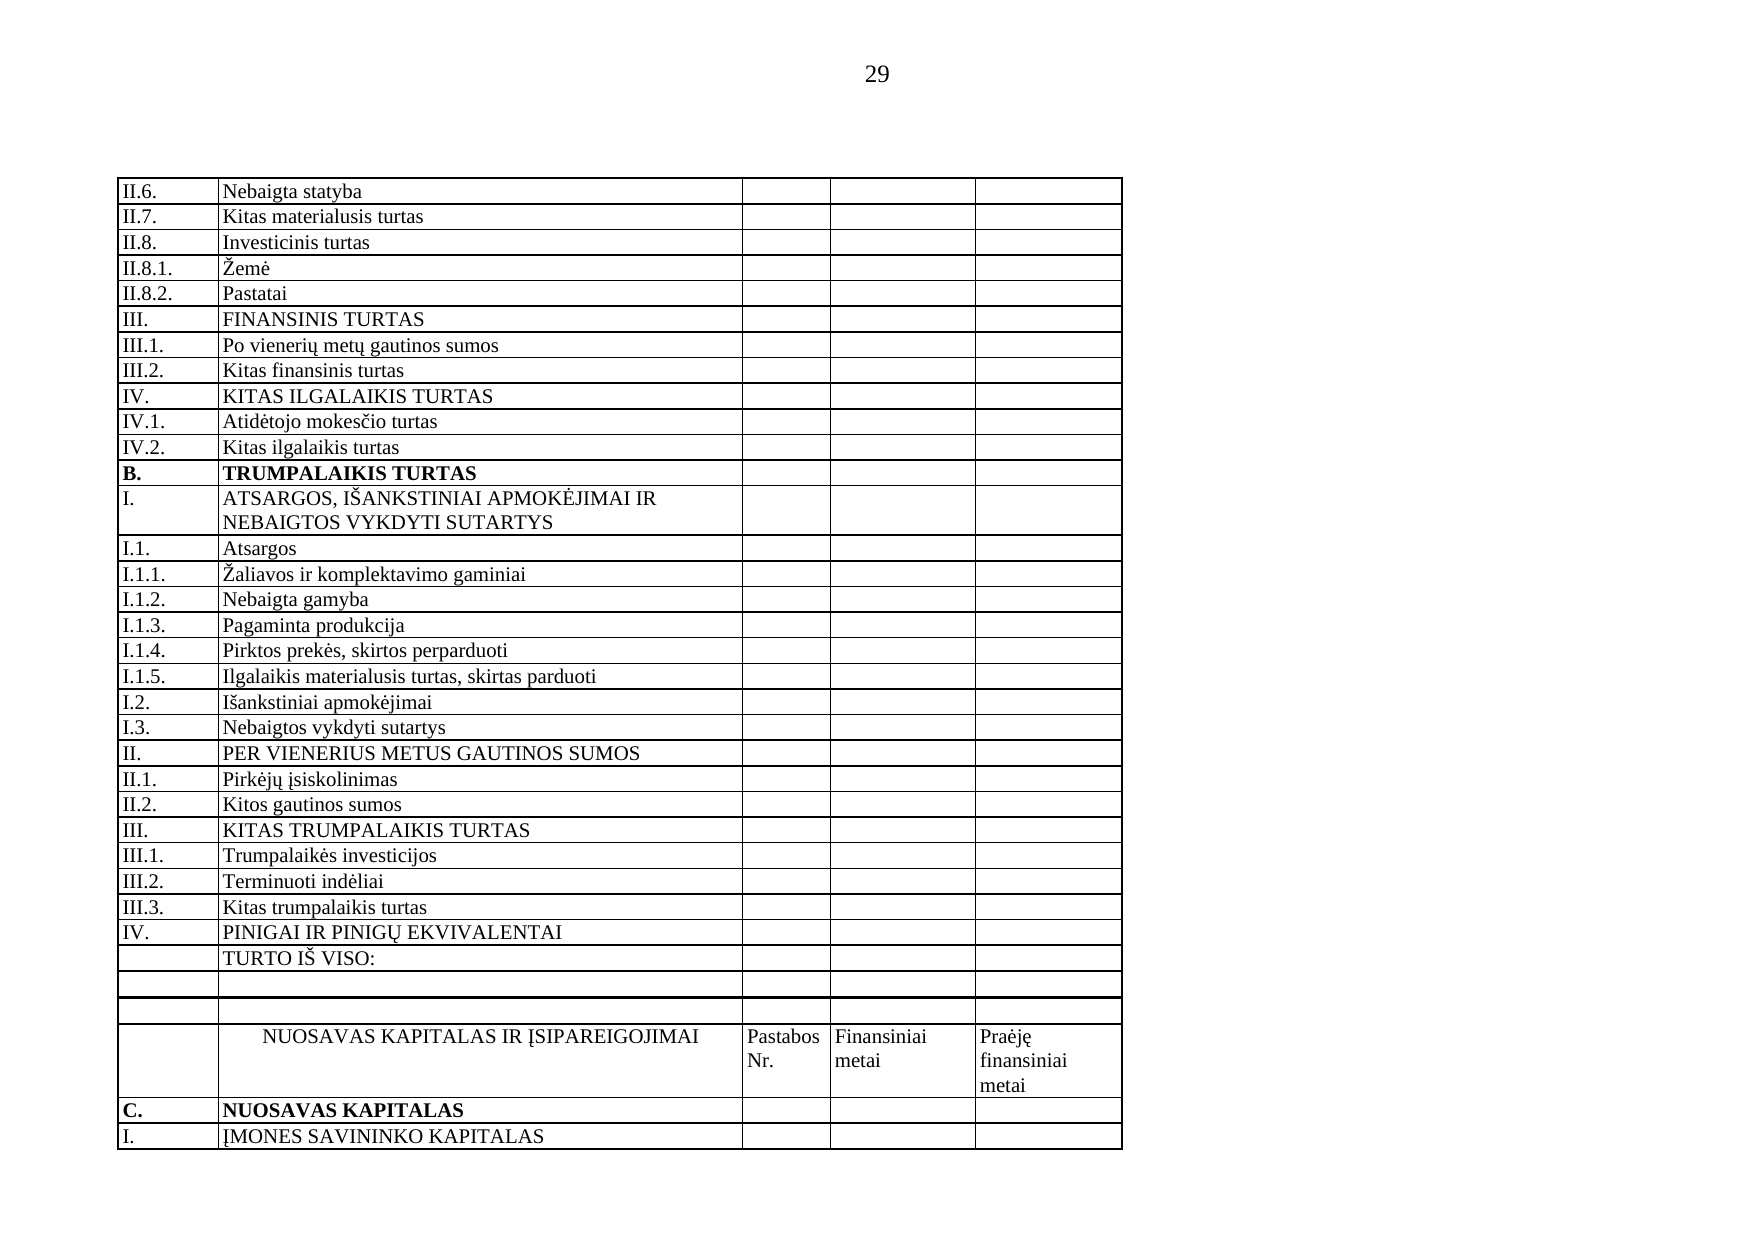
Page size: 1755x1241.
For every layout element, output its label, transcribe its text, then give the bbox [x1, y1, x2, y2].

table_cell [831, 818, 975, 842]
table_cell [831, 946, 975, 970]
table_cell ATSARGOS, IŠANKSTINIAI APMOKĖJIMAI IR NEBAIGTOS VYKDYTI SUTARTYS [219, 486, 742, 534]
table_cell [831, 307, 975, 331]
table_cell [743, 230, 830, 254]
table_cell II.8.2. [119, 281, 218, 305]
table_cell [976, 843, 1121, 867]
table_cell [743, 664, 830, 688]
table_cell I. [119, 1124, 218, 1148]
table_cell Žemė [219, 256, 742, 280]
table_cell Žaliavos ir komplektavimo gaminiai [219, 562, 742, 586]
table_cell [743, 715, 830, 739]
table_cell [831, 869, 975, 893]
table_cell [976, 972, 1121, 996]
table_cell [976, 869, 1121, 893]
table_cell Ilgalaikis materialusis turtas, skirtas parduoti [219, 664, 742, 688]
table_cell II.6. [119, 179, 218, 203]
table_cell III.3. [119, 895, 218, 919]
table_cell [743, 410, 830, 433]
table_cell IV. [119, 920, 218, 944]
table_cell [743, 384, 830, 408]
table_cell KITAS TRUMPALAIKIS TURTAS [219, 818, 742, 842]
table_cell [119, 946, 218, 970]
table_cell Atidėtojo mokesčio turtas [219, 410, 742, 433]
table_cell [976, 562, 1121, 586]
table_cell C. [119, 1098, 218, 1122]
table_cell [976, 410, 1121, 433]
table_cell [831, 410, 975, 433]
table_cell [976, 664, 1121, 688]
table_cell [976, 999, 1121, 1023]
table_cell Finansiniai metai [831, 1025, 975, 1097]
table_cell [976, 715, 1121, 739]
table_cell [831, 230, 975, 254]
table_cell [976, 1098, 1121, 1122]
table_cell Trumpalaikės investicijos [219, 843, 742, 867]
table_cell B. [119, 461, 218, 485]
table_cell PER VIENERIUS METUS GAUTINOS SUMOS [219, 741, 742, 765]
table_cell [831, 843, 975, 867]
table_cell [831, 256, 975, 280]
table_cell Praėję finansiniai metai [976, 1025, 1121, 1097]
table_cell Terminuoti indėliai [219, 869, 742, 893]
table_cell [976, 307, 1121, 331]
table_cell [743, 562, 830, 586]
table_cell [976, 461, 1121, 485]
table_cell [976, 946, 1121, 970]
table_cell [119, 1025, 218, 1097]
table_cell II.1. [119, 767, 218, 791]
table_cell III.2. [119, 869, 218, 893]
table_cell [831, 792, 975, 816]
table_cell [743, 281, 830, 305]
table_cell [831, 281, 975, 305]
table_cell Pagaminta produkcija [219, 613, 742, 637]
table_cell [743, 333, 830, 357]
table_cell [743, 1124, 830, 1148]
table_cell [976, 767, 1121, 791]
table_cell [743, 461, 830, 485]
table_cell [976, 281, 1121, 305]
table_cell Pirktos prekės, skirtos perparduoti [219, 638, 742, 662]
table_cell [976, 613, 1121, 637]
table_cell [831, 664, 975, 688]
table_cell Pastatai [219, 281, 742, 305]
table_cell [976, 486, 1121, 534]
table_cell [743, 638, 830, 662]
table_cell [976, 1124, 1121, 1148]
table_cell Pastabos Nr. [743, 1025, 830, 1097]
table_cell [831, 384, 975, 408]
table_cell [831, 1124, 975, 1148]
table_cell [831, 638, 975, 662]
table_cell [743, 843, 830, 867]
table_cell Kitas finansinis turtas [219, 358, 742, 382]
table_cell [831, 972, 975, 996]
table_cell [743, 613, 830, 637]
table_cell [743, 307, 830, 331]
table_cell [743, 920, 830, 944]
table_cell PINIGAI IR PINIGŲ EKVIVALENTAI [219, 920, 742, 944]
table_cell [976, 792, 1121, 816]
table_cell Kitas trumpalaikis turtas [219, 895, 742, 919]
table_cell [119, 972, 218, 996]
table_cell [831, 179, 975, 203]
table_cell [976, 920, 1121, 944]
table_cell [743, 1098, 830, 1122]
table_cell [831, 205, 975, 228]
table_cell KITAS ILGALAIKIS TURTAS [219, 384, 742, 408]
table_cell I.1.5. [119, 664, 218, 688]
table_cell [743, 895, 830, 919]
table_cell Kitas materialusis turtas [219, 205, 742, 228]
table_cell II. [119, 741, 218, 765]
table_cell [743, 741, 830, 765]
table_cell [743, 792, 830, 816]
table_cell ĮMONES SAVININKO KAPITALAS [219, 1124, 742, 1148]
table_cell [831, 920, 975, 944]
table_cell I.3. [119, 715, 218, 739]
table_cell [743, 435, 830, 459]
table_cell I.1.3. [119, 613, 218, 637]
table_cell Po vienerių metų gautinos sumos [219, 333, 742, 357]
table_cell [831, 690, 975, 714]
table_cell IV. [119, 384, 218, 408]
table_cell [976, 384, 1121, 408]
table_cell [976, 741, 1121, 765]
table_cell [831, 486, 975, 534]
table_cell [743, 869, 830, 893]
table_cell [743, 999, 830, 1023]
table_cell [831, 767, 975, 791]
table_cell [743, 256, 830, 280]
table_cell [831, 358, 975, 382]
table_cell [831, 435, 975, 459]
table_cell IV.2. [119, 435, 218, 459]
table_cell [976, 358, 1121, 382]
table_cell [976, 205, 1121, 228]
table_cell [976, 536, 1121, 560]
table_cell [743, 358, 830, 382]
table_cell Atsargos [219, 536, 742, 560]
table_cell [976, 638, 1121, 662]
table_cell [743, 690, 830, 714]
table_cell Nebaigta gamyba [219, 587, 742, 611]
table_cell [743, 946, 830, 970]
table_cell Kitos gautinos sumos [219, 792, 742, 816]
table_cell II.2. [119, 792, 218, 816]
table_cell I.1.2. [119, 587, 218, 611]
table_cell TRUMPALAIKIS TURTAS [219, 461, 742, 485]
table_cell [119, 999, 218, 1023]
table_cell I.1. [119, 536, 218, 560]
table_cell IV.1. [119, 410, 218, 433]
table_cell [976, 333, 1121, 357]
table_cell [743, 767, 830, 791]
table_cell Pirkėjų įsiskolinimas [219, 767, 742, 791]
table_cell [743, 179, 830, 203]
table_cell [976, 818, 1121, 842]
table_cell Investicinis turtas [219, 230, 742, 254]
table_cell Kitas ilgalaikis turtas [219, 435, 742, 459]
table_cell [743, 536, 830, 560]
table_cell III.1. [119, 333, 218, 357]
table_cell I. [119, 486, 218, 534]
table_cell I.1.1. [119, 562, 218, 586]
table_cell [831, 895, 975, 919]
table_cell II.7. [119, 205, 218, 228]
table_cell II.8. [119, 230, 218, 254]
table_cell Nebaigta statyba [219, 179, 742, 203]
table_cell [831, 562, 975, 586]
table_cell FINANSINIS TURTAS [219, 307, 742, 331]
table_cell [743, 486, 830, 534]
table_cell I.2. [119, 690, 218, 714]
table_cell [743, 587, 830, 611]
table_cell [831, 333, 975, 357]
table_cell [976, 230, 1121, 254]
table_cell III.2. [119, 358, 218, 382]
table_cell [831, 741, 975, 765]
table_cell III.1. [119, 843, 218, 867]
table_cell [219, 999, 742, 1023]
table_cell Išankstiniai apmokėjimai [219, 690, 742, 714]
table_cell [831, 715, 975, 739]
table_cell [976, 690, 1121, 714]
table_cell [976, 256, 1121, 280]
table_cell [976, 435, 1121, 459]
table_cell TURTO IŠ VISO: [219, 946, 742, 970]
table_cell NUOSAVAS KAPITALAS IR ĮSIPAREIGOJIMAI [219, 1025, 742, 1097]
table_cell Nebaigtos vykdyti sutartys [219, 715, 742, 739]
table_cell III. [119, 307, 218, 331]
table_cell II.8.1. [119, 256, 218, 280]
table_cell [219, 972, 742, 996]
table_cell [831, 999, 975, 1023]
table_cell III. [119, 818, 218, 842]
table_cell [976, 895, 1121, 919]
table_cell I.1.4. [119, 638, 218, 662]
table_cell [831, 587, 975, 611]
table_cell [831, 536, 975, 560]
table_cell [743, 205, 830, 228]
table_cell [831, 461, 975, 485]
table_cell [831, 1098, 975, 1122]
table_cell [976, 587, 1121, 611]
table_cell NUOSAVAS KAPITALAS [219, 1098, 742, 1122]
table_cell [976, 179, 1121, 203]
table_cell [743, 972, 830, 996]
table_cell [831, 613, 975, 637]
table_cell [743, 818, 830, 842]
